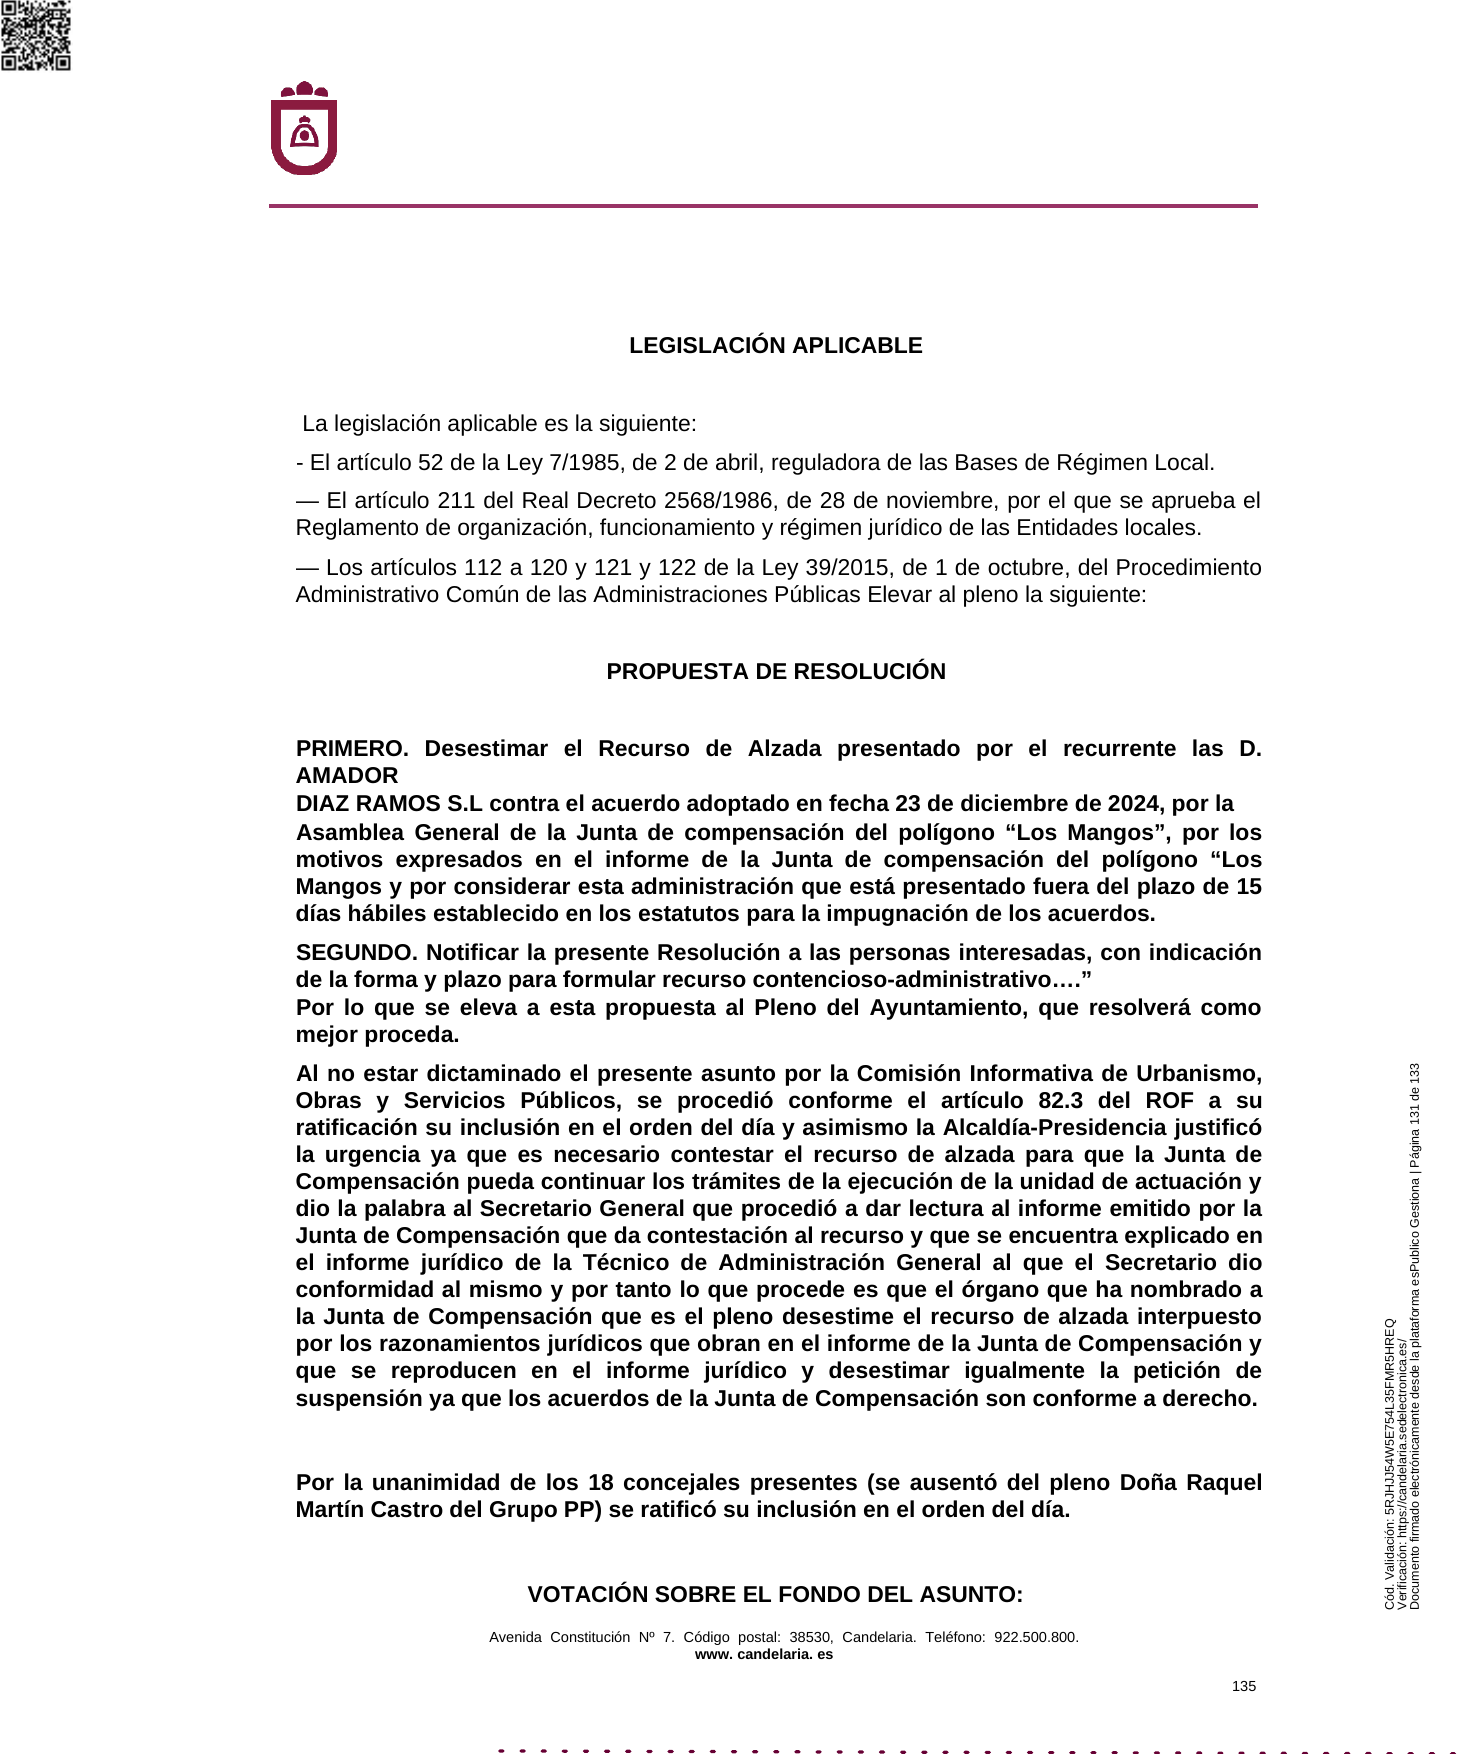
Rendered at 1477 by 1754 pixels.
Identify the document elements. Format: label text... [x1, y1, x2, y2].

text VOTACIÓN SOBRE EL FONDO DEL ASUNTO: [339, 1581, 1218, 1607]
text — Los artículos 112 a 120 y 121 y 122 de la Ley 39/2015, de 1 de octubre, del Procedimiento Administrativo Común de las Administraciones Públicas Elevar al pleno la siguiente: [295, 553, 1263, 607]
text SEGUNDO. Notificar la presente Resolución a las personas interesadas, con indicación de la forma y plazo para formular recurso contencioso-administrativo….” [295, 938, 1263, 992]
text DIAZ RAMOS S.L contra el acuerdo adoptado en fecha 23 de diciembre de 2024, por la [295, 790, 1263, 817]
text Asamblea General de la Junta de compensación del polígono “Los Mangos”, por los motivos expresados en el informe de la Junta de compensación del polígono “Los Mangos y por considerar esta administración que está presentado fuera del plazo de 15 días hábiles establecido en los estatutos para la impugnación de los acuerdos. [295, 818, 1263, 926]
subtitle LEGISLACIÓN APLICABLE [341, 332, 1218, 359]
text PRIMERO. Desestimar el Recurso de Alzada presentado por el recurrente las D. AMADOR [295, 735, 1263, 788]
text Por lo que se eleva a esta propuesta al Pleno del Ayuntamiento, que resolverá como mejor proceda. [295, 994, 1263, 1047]
text Por la unanimidad de los 18 concejales presentes (se ausentó del pleno Doña Raquel Martín Castro del Grupo PP) se ratificó su inclusión en el orden del día. [295, 1469, 1263, 1523]
subtitle PROPUESTA DE RESOLUCIÓN [341, 658, 1218, 684]
text - El artículo 52 de la Ley 7/1985, de 2 de abril, reguladora de las Bases de Régimen Local. [295, 448, 1263, 475]
text La legislación aplicable es la siguiente: [295, 410, 1263, 436]
text — El artículo 211 del Real Decreto 2568/1986, de 28 de noviembre, por el que se aprueba el Reglamento de organización, funcionamiento y régimen jurídico de las Entidades locales. [295, 487, 1263, 541]
text Al no estar dictaminado el presente asunto por la Comisión Informativa de Urbanismo, Obras y Servicios Públicos, se procedió conforme el artículo 82.3 del ROF a su ratificación su inclusión en el orden del día y asimismo la Alcaldía-Presidencia justificó la urgencia ya que es necesario contestar el recurso de alzada para que la Junta de Compensación pueda continuar los trámites de la ejecución de la unidad de actuación y dio la palabra al Secretario General que procedió a dar lectura al informe emitido por la Junta de Compensación que da contestación al recurso y que se encuentra explicado en el informe jurídico de la Técnico de Administración General al que el Secretario dio conformidad al mismo y por tanto lo que procede es que el órgano que ha nombrado a la Junta de Compensación que es el pleno desestime el recurso de alzada interpuesto por los razonamientos jurídicos que obran en el informe de la Junta de Compensación y que se reproducen en el informe jurídico y desestimar igualmente la petición de suspensión ya que los acuerdos de la Junta de Compensación son conforme a derecho. [295, 1059, 1263, 1411]
